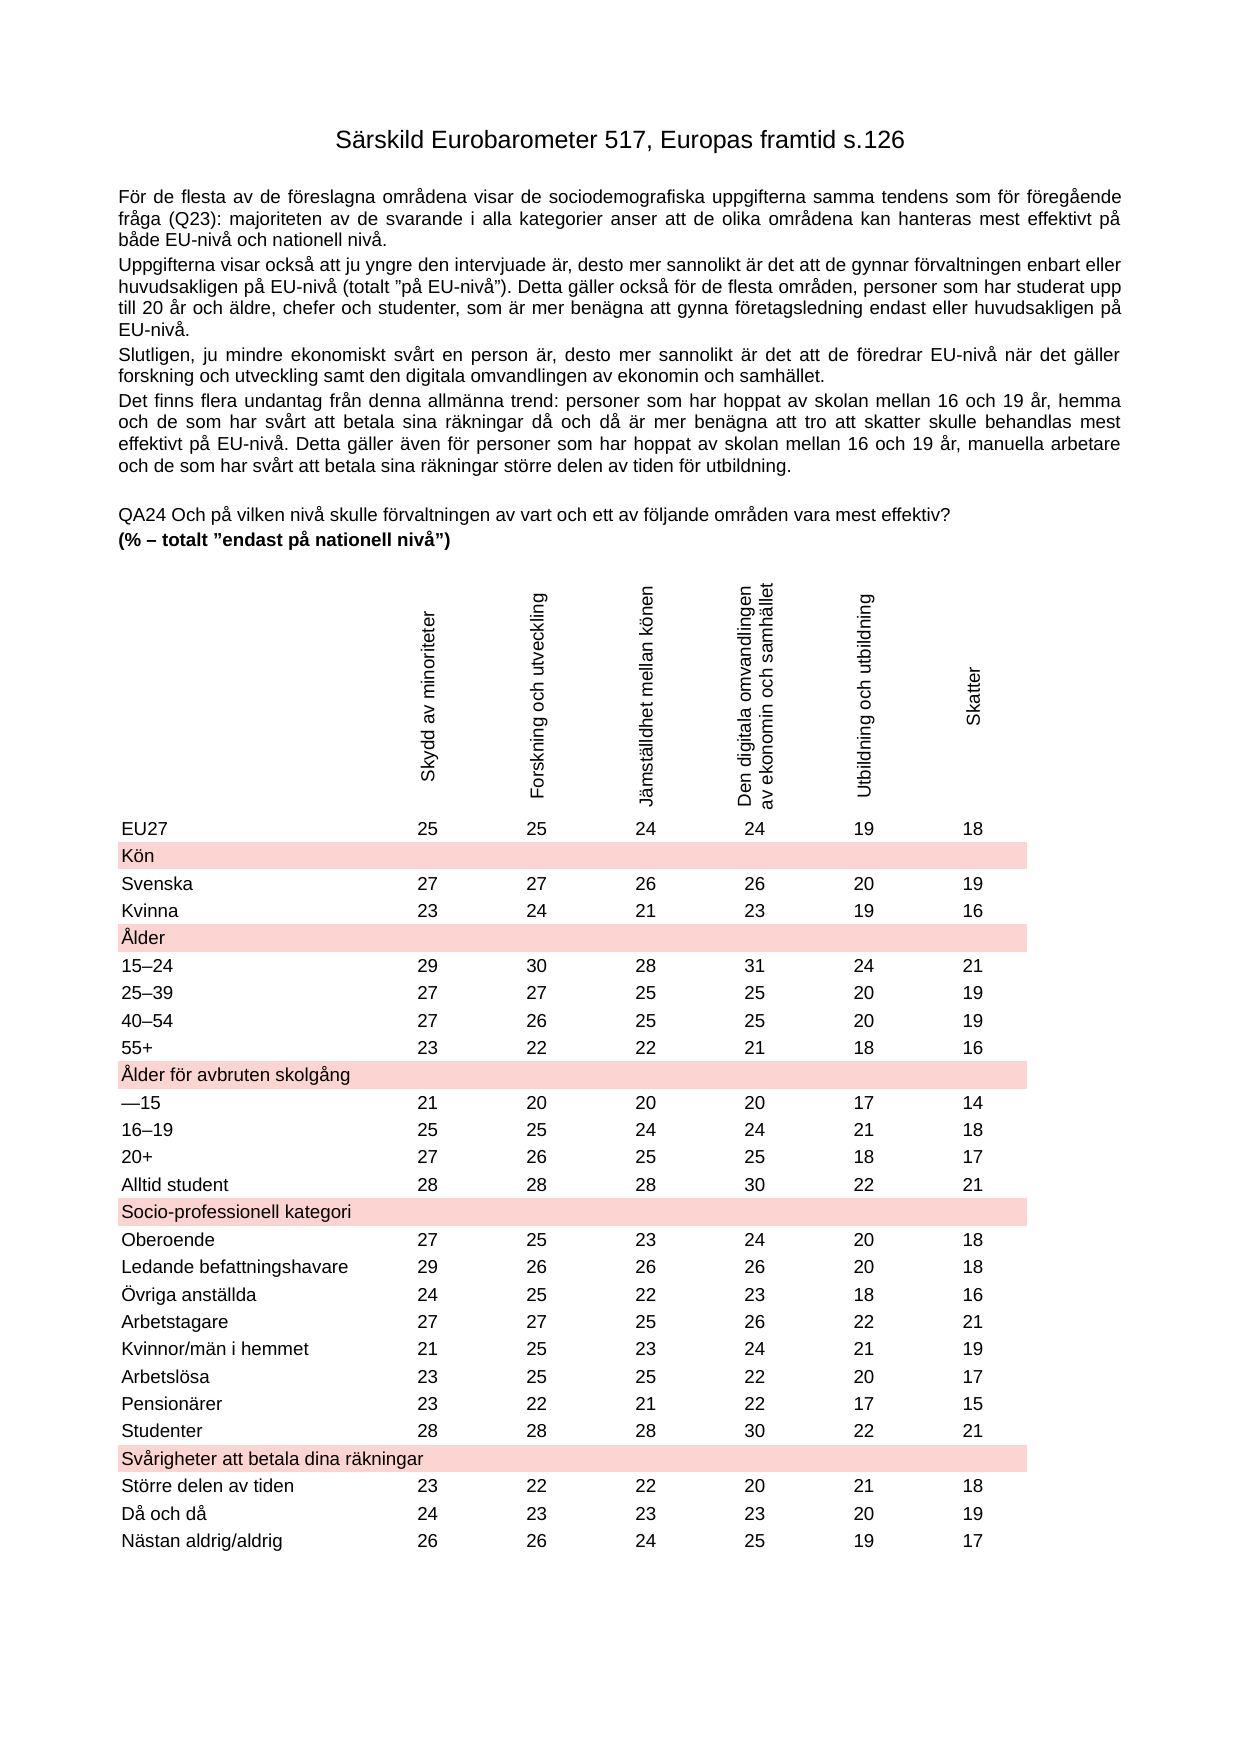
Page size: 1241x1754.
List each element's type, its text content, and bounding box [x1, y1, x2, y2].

table_cell [591, 1198, 700, 1226]
table_cell 20 [809, 1006, 918, 1034]
table_cell 24 [591, 815, 700, 842]
table_cell 25 [482, 1335, 591, 1363]
table_cell 24 [482, 897, 591, 924]
table_cell 25 [482, 815, 591, 842]
table_cell 25 [482, 1363, 591, 1390]
table_cell 22 [700, 1390, 809, 1417]
table_cell EU27 [118, 815, 373, 842]
table_cell 30 [700, 1418, 809, 1445]
table_cell Pensionärer [118, 1390, 373, 1417]
table_cell 22 [809, 1308, 918, 1335]
table_cell Oberoende [118, 1226, 373, 1253]
table_cell 20 [809, 1500, 918, 1527]
table_cell [700, 924, 809, 952]
table_cell 27 [482, 979, 591, 1006]
table_cell 20 [809, 979, 918, 1006]
table_cell 20 [809, 1253, 918, 1280]
table_header Skydd av minoriteter [373, 579, 482, 815]
table_cell 21 [918, 1308, 1027, 1335]
table_cell Svenska [118, 870, 373, 897]
table_cell 22 [809, 1171, 918, 1198]
table_cell 25 [591, 1308, 700, 1335]
text Uppgifterna visar också att ju yngre den intervjuade är, desto mer sannolikt är det att de gynnar förvaltningen enbart eller huvudsakligen på EU-nivå (totalt ”på EU-nivå”). Detta gäller också för de flesta områden, personer som har studerat upp till 20 år och äldre, chefer och studenter, som är mer benägna att gynna företagsledning endast eller huvudsakligen på EU-nivå. [118, 254, 1122, 340]
table_cell 25 [700, 1527, 809, 1554]
table_cell 21 [918, 1418, 1027, 1445]
table_cell 27 [373, 1006, 482, 1034]
table_cell [700, 1061, 809, 1089]
table_cell 16 [918, 897, 1027, 924]
table_cell [482, 842, 591, 869]
table_cell 21 [918, 1171, 1027, 1198]
table_cell 25 [482, 1226, 591, 1253]
table_cell 25 [591, 1144, 700, 1171]
table_cell 21 [591, 1390, 700, 1417]
table_cell 21 [809, 1472, 918, 1499]
table_cell 25 [373, 1116, 482, 1143]
table_cell 20 [809, 1363, 918, 1390]
table_cell 55+ [118, 1034, 373, 1061]
table_cell 27 [373, 1308, 482, 1335]
table_cell 15–24 [118, 952, 373, 979]
table_cell 20 [591, 1089, 700, 1116]
table_cell Arbetstagare [118, 1308, 373, 1335]
table_cell 40–54 [118, 1006, 373, 1034]
table_cell 26 [591, 1253, 700, 1280]
table_cell 23 [373, 1363, 482, 1390]
table_cell 28 [482, 1171, 591, 1198]
table_cell 19 [809, 815, 918, 842]
table_cell 21 [809, 1335, 918, 1363]
table_cell 25 [700, 979, 809, 1006]
table_cell 19 [918, 1500, 1027, 1527]
table_cell 18 [809, 1280, 918, 1308]
table_cell 17 [918, 1363, 1027, 1390]
text QA24 Och på vilken nivå skulle förvaltningen av vart och ett av följande områden vara mest effektiv? [118, 504, 1122, 526]
table_cell 31 [700, 952, 809, 979]
table_cell [591, 842, 700, 869]
table_cell [809, 842, 918, 869]
table_cell 24 [700, 815, 809, 842]
table_cell 22 [482, 1472, 591, 1499]
table_cell 30 [700, 1171, 809, 1198]
table_cell 25 [482, 1280, 591, 1308]
table_cell 26 [482, 1253, 591, 1280]
table_cell 23 [591, 1226, 700, 1253]
table_cell 21 [373, 1089, 482, 1116]
table_cell 22 [591, 1280, 700, 1308]
table_cell 23 [373, 897, 482, 924]
table_cell 23 [591, 1500, 700, 1527]
table_cell 15 [918, 1390, 1027, 1417]
table_cell 28 [591, 1171, 700, 1198]
table_cell 25 [591, 979, 700, 1006]
table_cell 22 [591, 1472, 700, 1499]
table_cell 29 [373, 952, 482, 979]
table_cell 23 [373, 1472, 482, 1499]
table_cell 17 [918, 1527, 1027, 1554]
table_cell 16 [918, 1280, 1027, 1308]
table_cell 26 [700, 1253, 809, 1280]
table_cell [809, 1198, 918, 1226]
table_cell 27 [373, 979, 482, 1006]
table_cell 18 [918, 1226, 1027, 1253]
table_cell 16 [918, 1034, 1027, 1061]
table_cell —15 [118, 1089, 373, 1116]
table_header Skatter [918, 579, 1027, 815]
table_cell Kvinnor/män i hemmet [118, 1335, 373, 1363]
table_cell Nästan aldrig/aldrig [118, 1527, 373, 1554]
table_cell 26 [482, 1006, 591, 1034]
table_cell Ålder för avbruten skolgång [118, 1061, 482, 1089]
table_cell 24 [700, 1116, 809, 1143]
table_cell 18 [918, 1253, 1027, 1280]
table_cell 25–39 [118, 979, 373, 1006]
table_cell [700, 842, 809, 869]
table_cell [918, 1445, 1027, 1472]
table_cell Studenter [118, 1418, 373, 1445]
table_cell 21 [809, 1116, 918, 1143]
table_cell 21 [918, 952, 1027, 979]
table_cell 24 [700, 1335, 809, 1363]
table_cell 24 [700, 1226, 809, 1253]
table_cell 22 [591, 1034, 700, 1061]
table_cell 27 [373, 1226, 482, 1253]
table_cell 28 [591, 952, 700, 979]
table_cell [809, 924, 918, 952]
table_cell 27 [482, 1308, 591, 1335]
table_cell 20 [700, 1089, 809, 1116]
table_cell Socio-professionell kategori [118, 1198, 591, 1226]
table_cell 23 [700, 1500, 809, 1527]
table_cell 23 [373, 1390, 482, 1417]
table_cell 25 [591, 1006, 700, 1034]
table_cell 23 [482, 1500, 591, 1527]
table_cell 28 [482, 1418, 591, 1445]
table_cell 20+ [118, 1144, 373, 1171]
table_cell 28 [591, 1418, 700, 1445]
table_cell 26 [373, 1527, 482, 1554]
table_cell Kvinna [118, 897, 373, 924]
table_cell [809, 1061, 918, 1089]
table_header [118, 579, 373, 815]
table_cell 30 [482, 952, 591, 979]
table_cell 22 [482, 1034, 591, 1061]
table_cell 20 [809, 870, 918, 897]
table_cell 14 [918, 1089, 1027, 1116]
table_cell 25 [373, 815, 482, 842]
table_cell [373, 842, 482, 869]
table_cell Ålder [118, 924, 373, 952]
table_cell 28 [373, 1171, 482, 1198]
table_cell 27 [482, 870, 591, 897]
table_cell 29 [373, 1253, 482, 1280]
table_cell 19 [809, 1527, 918, 1554]
text Slutligen, ju mindre ekonomiskt svårt en person är, desto mer sannolikt är det att de föredrar EU-nivå när det gäller forskning och utveckling samt den digitala omvandlingen av ekonomin och samhället. [118, 343, 1122, 387]
table_cell Ledande befattningshavare [118, 1253, 373, 1280]
table_cell 24 [591, 1527, 700, 1554]
table_cell 16–19 [118, 1116, 373, 1143]
table_cell 18 [918, 815, 1027, 842]
table_cell 20 [700, 1472, 809, 1499]
table_cell 19 [918, 1335, 1027, 1363]
table_cell 22 [482, 1390, 591, 1417]
table_cell 17 [809, 1089, 918, 1116]
table_cell 27 [373, 870, 482, 897]
table_cell 18 [809, 1144, 918, 1171]
table_cell 24 [373, 1500, 482, 1527]
table_cell 26 [482, 1527, 591, 1554]
table_cell 18 [809, 1034, 918, 1061]
table_cell Större delen av tiden [118, 1472, 373, 1499]
table_cell 26 [591, 870, 700, 897]
table_cell 23 [700, 1280, 809, 1308]
table_cell 23 [373, 1034, 482, 1061]
table_cell 17 [809, 1390, 918, 1417]
table_cell 22 [700, 1363, 809, 1390]
table_cell 24 [809, 952, 918, 979]
table_cell 19 [918, 1006, 1027, 1034]
table_header Den digitala omvandlingen av ekonomin och samhället [700, 579, 809, 815]
table_cell 26 [482, 1144, 591, 1171]
text (% – totalt ”endast på nationell nivå”) [118, 529, 1122, 550]
table_cell 24 [591, 1116, 700, 1143]
table_cell 17 [918, 1144, 1027, 1171]
table_cell 26 [700, 1308, 809, 1335]
table_cell Svårigheter att betala dina räkningar [118, 1445, 700, 1472]
table_cell 23 [591, 1335, 700, 1363]
table_cell [591, 924, 700, 952]
table_cell 26 [700, 870, 809, 897]
table_cell 19 [918, 979, 1027, 1006]
table_header Utbildning och utbildning [809, 579, 918, 815]
table_header Forskning och utveckling [482, 579, 591, 815]
table_cell [918, 924, 1027, 952]
table_cell 25 [591, 1363, 700, 1390]
table_cell Övriga anställda [118, 1280, 373, 1308]
table_header Jämställdhet mellan könen [591, 579, 700, 815]
table_cell [591, 1061, 700, 1089]
table_cell 18 [918, 1116, 1027, 1143]
table_cell [700, 1445, 809, 1472]
table_cell 25 [700, 1006, 809, 1034]
table_cell Kön [118, 842, 373, 869]
table_cell [482, 1061, 591, 1089]
table_cell 24 [373, 1280, 482, 1308]
table_cell 20 [482, 1089, 591, 1116]
text Det finns flera undantag från denna allmänna trend: personer som har hoppat av skolan mellan 16 och 19 år, hemma och de som har svårt att betala sina räkningar då och då är mer benägna att tro att skatter skulle behandlas mest effektivt på EU-nivå. Detta gäller även för personer som har hoppat av skolan mellan 16 och 19 år, manuella arbetare och de som har svårt att betala sina räkningar större delen av tiden för utbildning. [118, 390, 1122, 476]
table_cell [918, 1198, 1027, 1226]
table_cell [809, 1445, 918, 1472]
table_cell [918, 1061, 1027, 1089]
table_cell 18 [918, 1472, 1027, 1499]
table_cell Då och då [118, 1500, 373, 1527]
table_cell 19 [918, 870, 1027, 897]
table_cell [373, 924, 482, 952]
table_cell Arbetslösa [118, 1363, 373, 1390]
table_cell [918, 842, 1027, 869]
table_cell 27 [373, 1144, 482, 1171]
table_cell 20 [809, 1226, 918, 1253]
table_cell 23 [700, 897, 809, 924]
table_cell Alltid student [118, 1171, 373, 1198]
text För de flesta av de föreslagna områdena visar de sociodemografiska uppgifterna samma tendens som för föregående fråga (Q23): majoriteten av de svarande i alla kategorier anser att de olika områdena kan hanteras mest effektivt på både EU-nivå och nationell nivå. [118, 186, 1122, 251]
table_cell 25 [700, 1144, 809, 1171]
table_cell 19 [809, 897, 918, 924]
table_cell 28 [373, 1418, 482, 1445]
table_cell 22 [809, 1418, 918, 1445]
table_cell [700, 1198, 809, 1226]
table_cell 21 [591, 897, 700, 924]
table_cell [482, 924, 591, 952]
table_cell 21 [700, 1034, 809, 1061]
table_cell 21 [373, 1335, 482, 1363]
table_cell 25 [482, 1116, 591, 1143]
